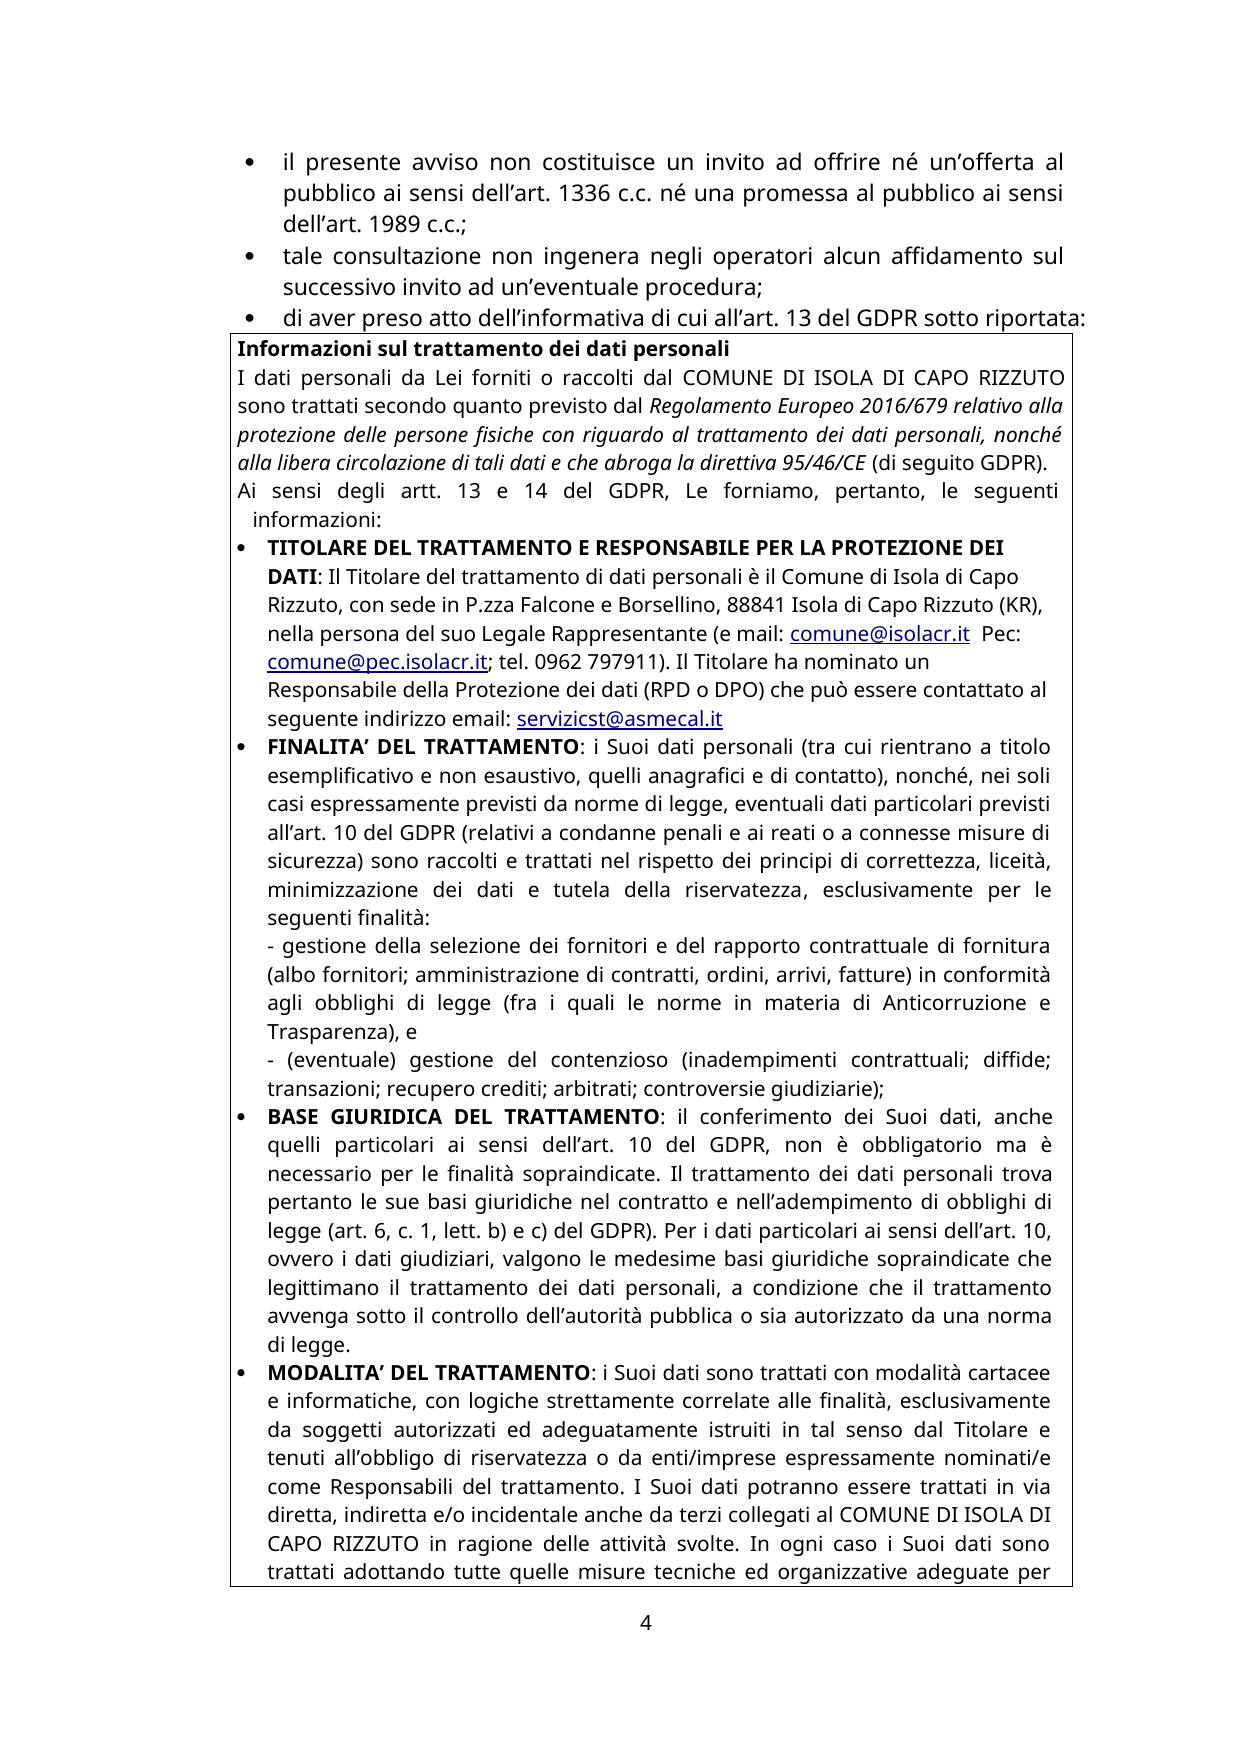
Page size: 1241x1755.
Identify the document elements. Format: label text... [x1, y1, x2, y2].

list il presente avviso non costituisce un invito ad offrire né un’offerta al pubblico ai sensi dell’art. 1336 c.c. né una promessa al pubblico ai sensi dell’art. 1989 c.c.; [246, 146, 1065, 239]
table_header Informazioni sul trattamento dei dati personali I dati personali da Lei forniti o raccolti dal COMUNE DI ISOLA DI CAPO RIZZUTO sono trattati secondo quanto previsto dal Regolamento Europeo 2016/679 relativo alla protezione delle persone fisiche con riguardo al trattamento dei dati personali, nonché alla libera circolazione di tali dati e che abroga la direttiva 95/46/CE (di seguito GDPR). Ai sensi degli artt. 13 e 14 del GDPR, Le forniamo, pertanto, le seguenti informazioni: TITOLARE DEL TRATTAMENTO E RESPONSABILE PER LA PROTEZIONE DEI DATI: Il Titolare del trattamento di dati personali è il Comune di Isola di Capo Rizzuto, con sede in P.zza Falcone e Borsellino, 88841 Isola di Capo Rizzuto (KR), nella persona del suo Legale Rappresentante (e mail: comune@isolacr.it Pec: comune@pec.isolacr.it; tel. 0962 797911). Il Titolare ha nominato un Responsabile della Protezione dei dati (RPD o DPO) che può essere contattato al seguente indirizzo email: servizicst@asmecal.it FINALITA’ DEL TRATTAMENTO: i Suoi dati personali (tra cui rientrano a titolo esemplificativo e non esaustivo, quelli anagrafici e di contatto), nonché, nei soli casi espressamente previsti da norme di legge, eventuali dati particolari previsti all’art. 10 del GDPR (relativi a condanne penali e ai reati o a connesse misure di sicurezza) sono raccolti e trattati nel rispetto dei principi di correttezza, liceità, minimizzazione dei dati e tutela della riservatezza, esclusivamente per le seguenti finalità: - gestione della selezione dei fornitori e del rapporto contrattuale di fornitura (albo fornitori; amministrazione di contratti, ordini, arrivi, fatture) in conformità agli obblighi di legge (fra i quali le norme in materia di Anticorruzione e Trasparenza), e - (eventuale) gestione del contenzioso (inadempimenti contrattuali; diffide; transazioni; recupero crediti; arbitrati; controversie giudiziarie); BASE GIURIDICA DEL TRATTAMENTO: il conferimento dei Suoi dati, anche quelli particolari ai sensi dell’art. 10 del GDPR, non è obbligatorio ma è necessario per le finalità sopraindicate. Il trattamento dei dati personali trova pertanto le sue basi giuridiche nel contratto e nell’adempimento di obblighi di legge (art. 6, c. 1, lett. b) e c) del GDPR). Per i dati particolari ai sensi dell’art. 10, ovvero i dati giudiziari, valgono le medesime basi giuridiche sopraindicate che legittimano il trattamento dei dati personali, a condizione che il trattamento avvenga sotto il controllo dell’autorità pubblica o sia autorizzato da una norma di legge. MODALITA’ DEL TRATTAMENTO: i Suoi dati sono trattati con modalità cartacee e informatiche, con logiche strettamente correlate alle finalità, esclusivamente da soggetti autorizzati ed adeguatamente istruiti in tal senso dal Titolare e tenuti all’obbligo di riservatezza o da enti/imprese espressamente nominati/e come Responsabili del trattamento. I Suoi dati potranno essere trattati in via diretta, indiretta e/o incidentale anche da terzi collegati al COMUNE DI ISOLA DI CAPO RIZZUTO in ragione delle attività svolte. In ogni caso i Suoi dati sono trattati adottando tutte quelle misure tecniche ed organizzative adeguate per [231, 334, 1072, 1586]
list di aver preso atto dell’informativa di cui all’art. 13 del GDPR sotto riportata: [246, 302, 1109, 333]
list tale consultazione non ingenera negli operatori alcun affidamento sul successivo invito ad un’eventuale procedura; [246, 239, 1065, 302]
